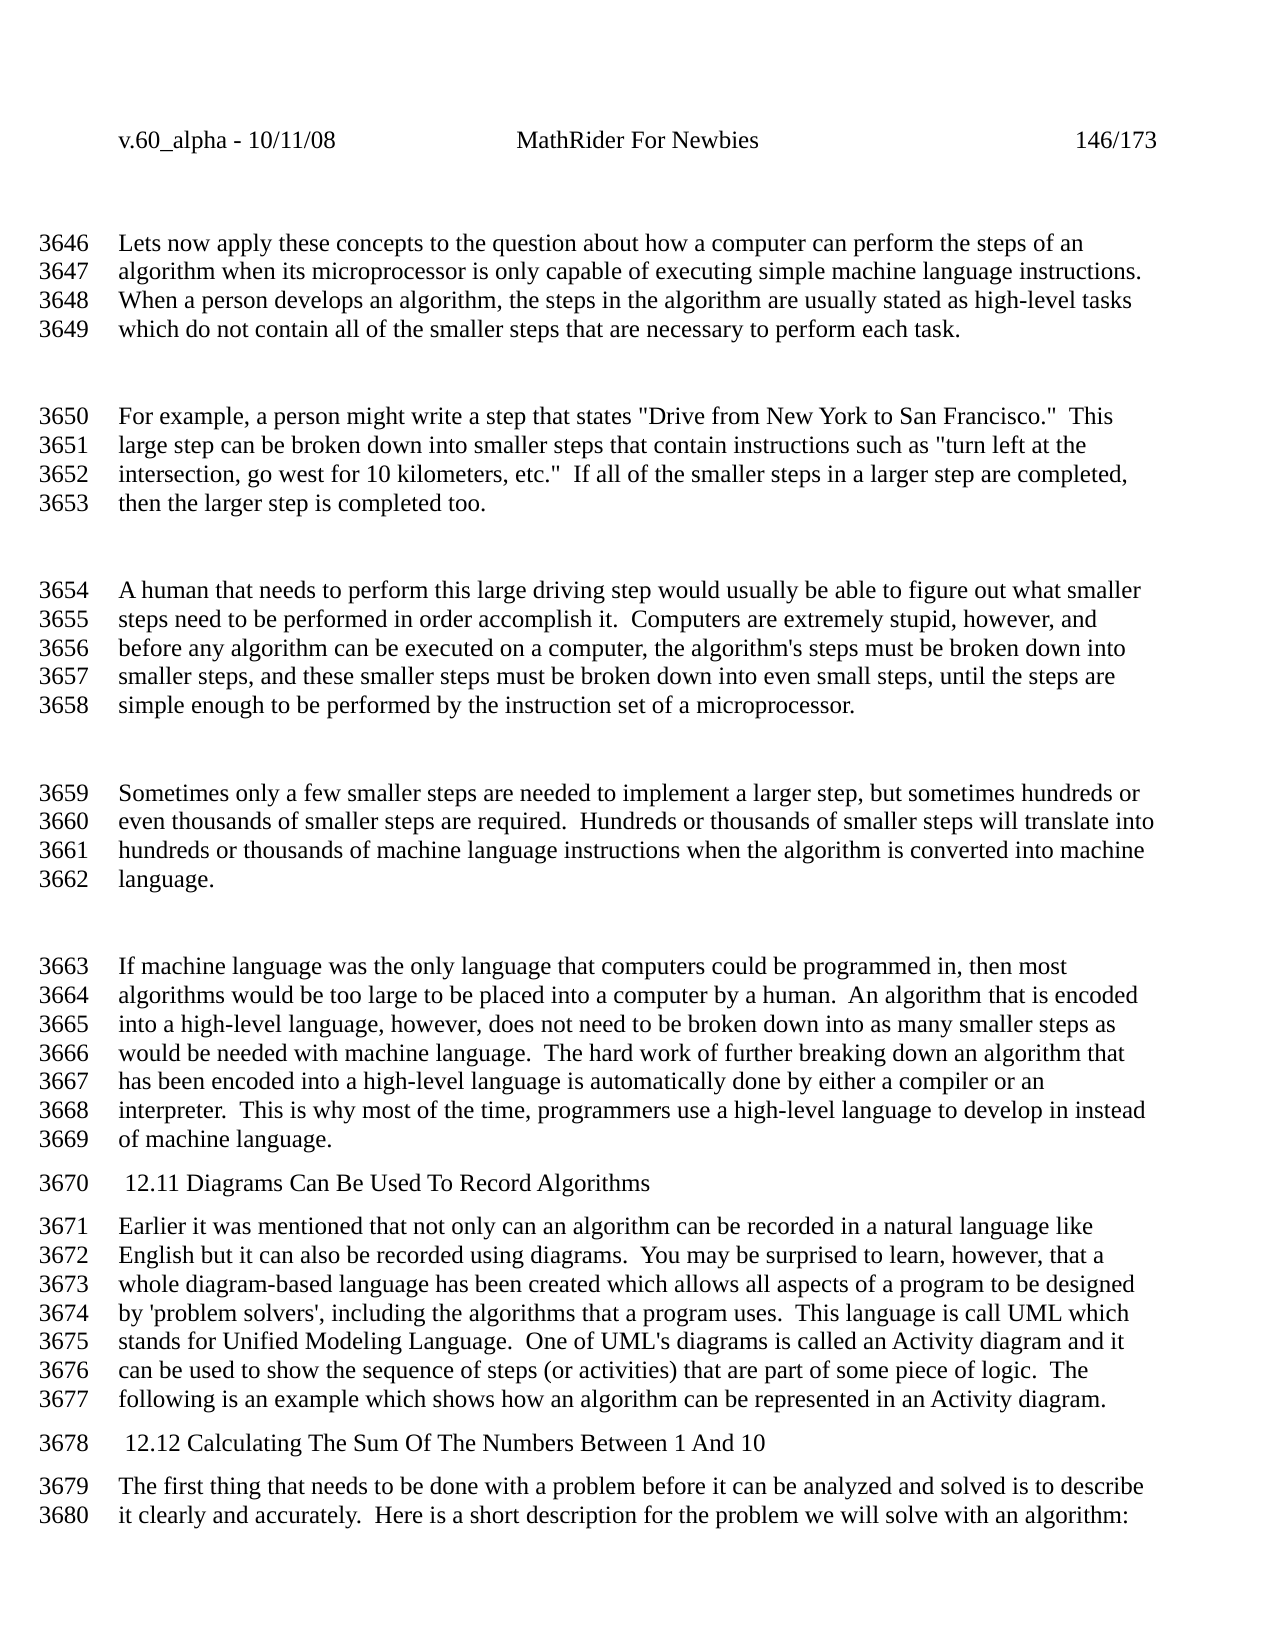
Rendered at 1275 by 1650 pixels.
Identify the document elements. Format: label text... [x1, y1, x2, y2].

text Lets now apply these concepts to the question about how a computer can perform the steps of an algorithm when its microprocessor is only capable of executing simple machine language instructions. When a person develops an algorithm, the steps in the algorithm are usually stated as high-level tasks which do not contain all of the smaller steps that are necessary to perform each task. [118, 228, 1157, 343]
text 12.11 Diagrams Can Be Used To Record Algorithms [118, 1168, 1157, 1196]
text A human that needs to perform this large driving step would usually be able to figure out what smaller steps need to be performed in order accomplish it. Computers are extremely stupid, however, and before any algorithm can be executed on a computer, the algorithm's steps must be broken down into smaller steps, and these smaller steps must be broken down into even small steps, until the steps are simple enough to be performed by the instruction set of a microprocessor. [118, 575, 1157, 719]
text 12.12 Calculating The Sum Of The Numbers Between 1 And 10 [118, 1428, 1157, 1456]
text For example, a person might write a step that states "Drive from New York to San Francisco." This large step can be broken down into smaller steps that contain instructions such as "turn left at the intersection, go west for 10 kilometers, etc." If all of the smaller steps in a larger step are completed, then the larger step is completed too. [118, 401, 1157, 516]
text If machine language was the only language that computers could be programmed in, then most algorithms would be too large to be placed into a computer by a human. An algorithm that is encoded into a high-level language, however, does not need to be broken down into as many smaller steps as would be needed with machine language. The hard work of further breaking down an algorithm that has been encoded into a high-level language is automatically done by either a compiler or an interpreter. This is why most of the time, programmers use a high-level language to develop in instead of machine language. [118, 951, 1157, 1153]
text Earlier it was mentioned that not only can an algorithm can be recorded in a natural language like English but it can also be recorded using diagrams. You may be surprised to learn, however, that a whole diagram-based language has been created which allows all aspects of a program to be designed by 'problem solvers', including the algorithms that a program uses. This language is call UML which stands for Unified Modeling Language. One of UML's diagrams is called an Activity diagram and it can be used to show the sequence of steps (or activities) that are part of some piece of logic. The following is an example which shows how an algorithm can be represented in an Activity diagram. [118, 1211, 1157, 1413]
text The first thing that needs to be done with a problem before it can be analyzed and solved is to describe it clearly and accurately. Here is a short description for the problem we will solve with an algorithm: [118, 1471, 1157, 1529]
text Sometimes only a few smaller steps are needed to implement a larger step, but sometimes hundreds or even thousands of smaller steps are required. Hundreds or thousands of smaller steps will translate into hundreds or thousands of machine language instructions when the algorithm is converted into machine language. [118, 778, 1157, 893]
